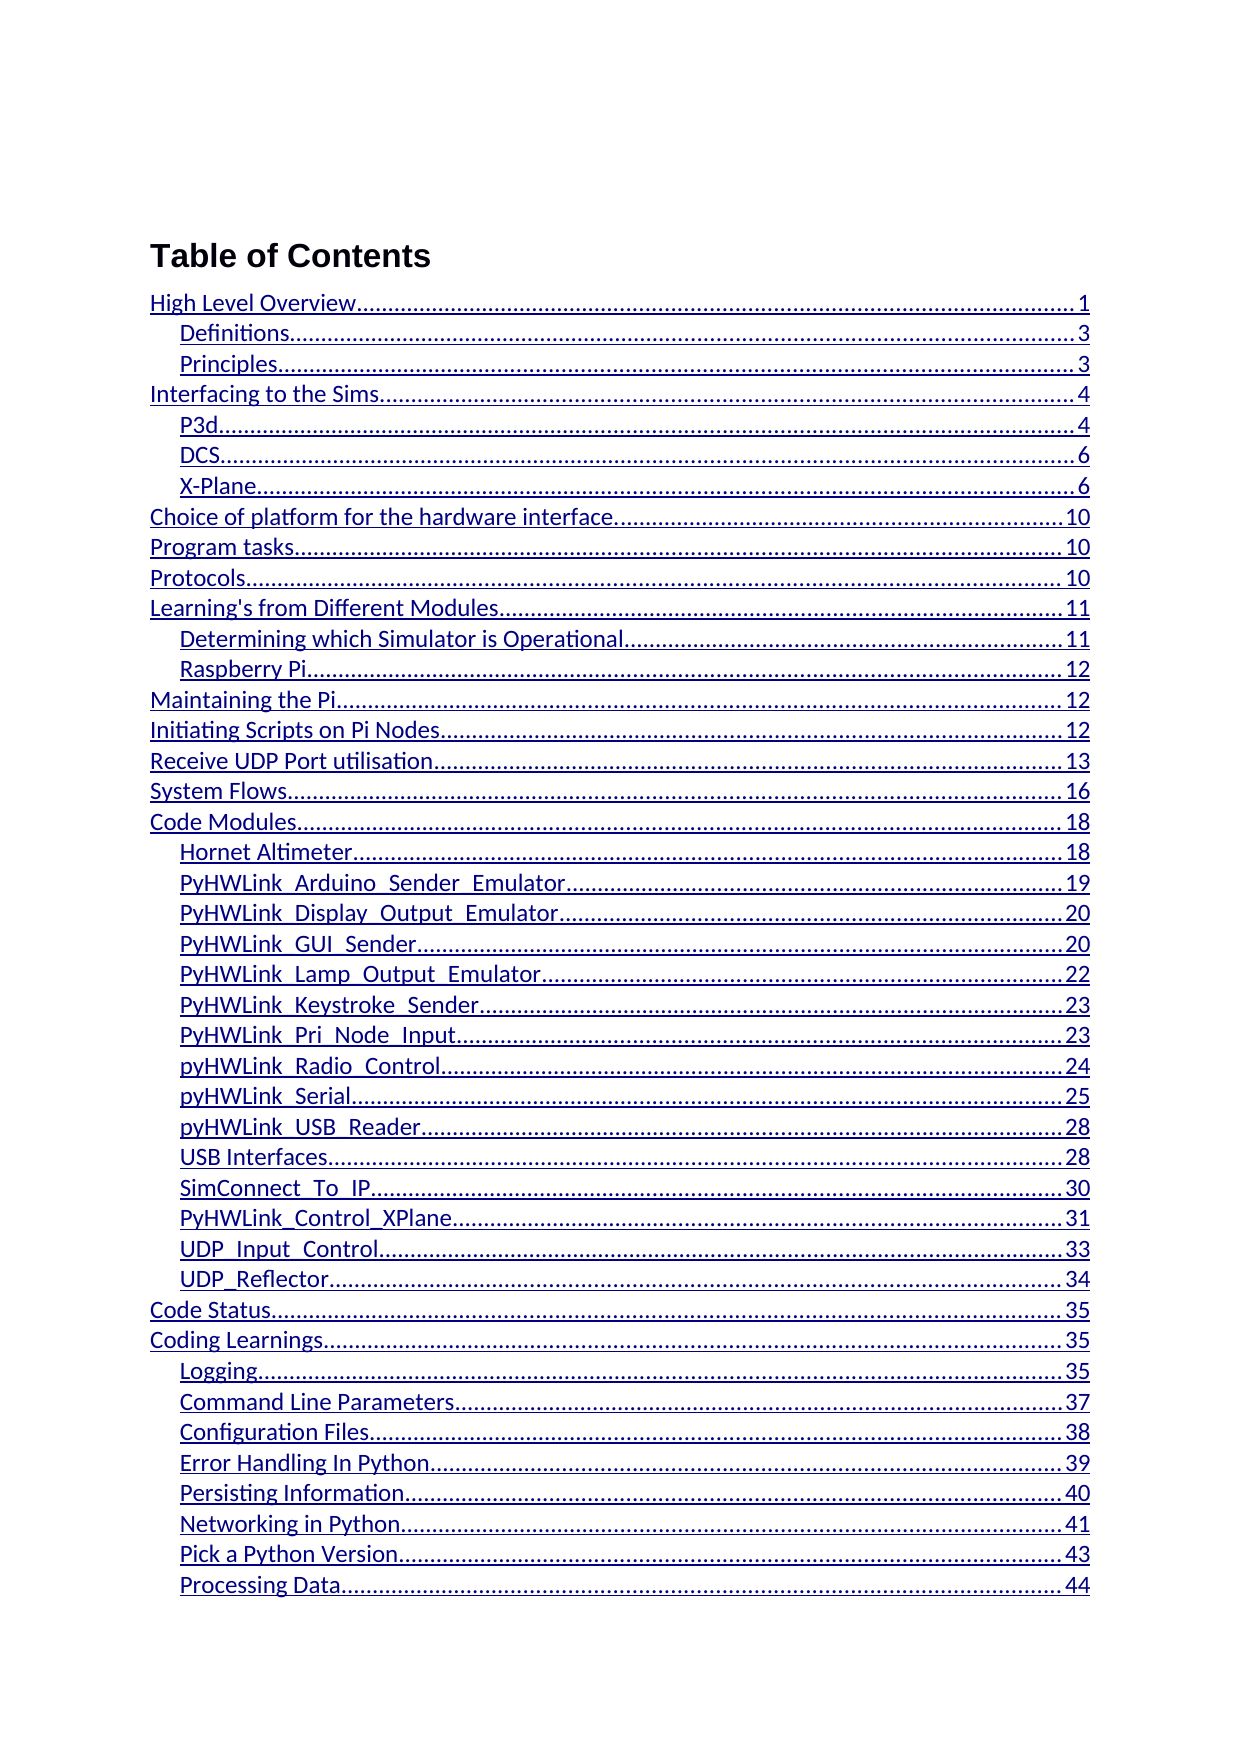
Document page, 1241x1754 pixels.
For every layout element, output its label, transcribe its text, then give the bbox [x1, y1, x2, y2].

text Learning's from Different Modules 11 [150, 592, 1090, 618]
text Logging 35 [179, 1355, 1090, 1381]
text [179, 1504, 1090, 1508]
text DCS 6 [179, 439, 1090, 466]
text Configuration Files 38 [179, 1416, 1090, 1442]
text Protocols 10 [150, 562, 1090, 588]
subtitle Table of Contents [150, 236, 1090, 274]
text Receive UDP Port utilisation 13 [150, 745, 1090, 771]
text Choice of platform for the hardware interface. 10 [150, 501, 1090, 527]
text PyHWLink_GUI_Sender 20 [179, 928, 1090, 954]
text Maintaining the Pi 12 [150, 684, 1090, 710]
text System Flows 16 [150, 775, 1090, 801]
text PyHWLink_Control_XPlane 31 [179, 1203, 1090, 1229]
text [179, 1077, 1090, 1081]
text Raspberry Pi 12 [179, 653, 1090, 679]
text UDP_Input_Control 33 [179, 1233, 1090, 1259]
text High Level Overview 1 [150, 287, 1090, 313]
text USB Interfaces 28 [179, 1142, 1090, 1168]
text Definitions 3 [179, 317, 1090, 344]
text Determining which Simulator is Operational 11 [179, 623, 1090, 649]
text Hornet Altimeter 18 [179, 836, 1090, 862]
text PyHWLink_Pri_Node_Input 23 [179, 1019, 1090, 1045]
text pyHWLink_USB_Reader 28 [179, 1111, 1090, 1137]
text [179, 1443, 1090, 1447]
text Principles 3 [179, 348, 1090, 374]
text Processing Data 44 [179, 1569, 1090, 1595]
text [179, 985, 1090, 989]
text Coding Learnings 35 [150, 1325, 1090, 1351]
text [179, 497, 1090, 501]
text [179, 1199, 1090, 1203]
text PyHWLink_Arduino_Sender_Emulator 19 [179, 867, 1090, 893]
text Program tasks 10 [150, 531, 1090, 557]
text SimConnect_To_IP 30 [179, 1172, 1090, 1198]
text PyHWLink_Keystroke_Sender 23 [179, 989, 1090, 1015]
text [179, 680, 1090, 684]
text P3d 4 [179, 409, 1090, 435]
text [179, 1138, 1090, 1142]
text pyHWLink_Radio_Control 24 [179, 1050, 1090, 1076]
text [179, 1382, 1090, 1386]
text Initiating Scripts on Pi Nodes 12 [150, 714, 1090, 740]
text PyHWLink_Lamp_Output_Emulator 22 [179, 958, 1090, 984]
text [179, 924, 1090, 928]
text [179, 863, 1090, 867]
text pyHWLink_Serial 25 [179, 1081, 1090, 1106]
text [179, 1260, 1090, 1264]
text Code Status 35 [150, 1294, 1090, 1320]
text Networking in Python 41 [179, 1508, 1090, 1534]
text [179, 1107, 1090, 1111]
text Persisting Information 40 [179, 1477, 1090, 1503]
text UDP_Reflector 34 [179, 1264, 1090, 1290]
text X-Plane 6 [179, 470, 1090, 496]
text PyHWLink_Display_Output_Emulator 20 [179, 897, 1090, 923]
text Code Modules 18 [150, 806, 1090, 832]
text [179, 1046, 1090, 1050]
text Interfacing to the Sims. 4 [150, 378, 1090, 405]
text Command Line Parameters 37 [179, 1386, 1090, 1412]
text [179, 1565, 1090, 1569]
text Error Handling In Python 39 [179, 1447, 1090, 1473]
text Pick a Python Version 43 [179, 1538, 1090, 1564]
